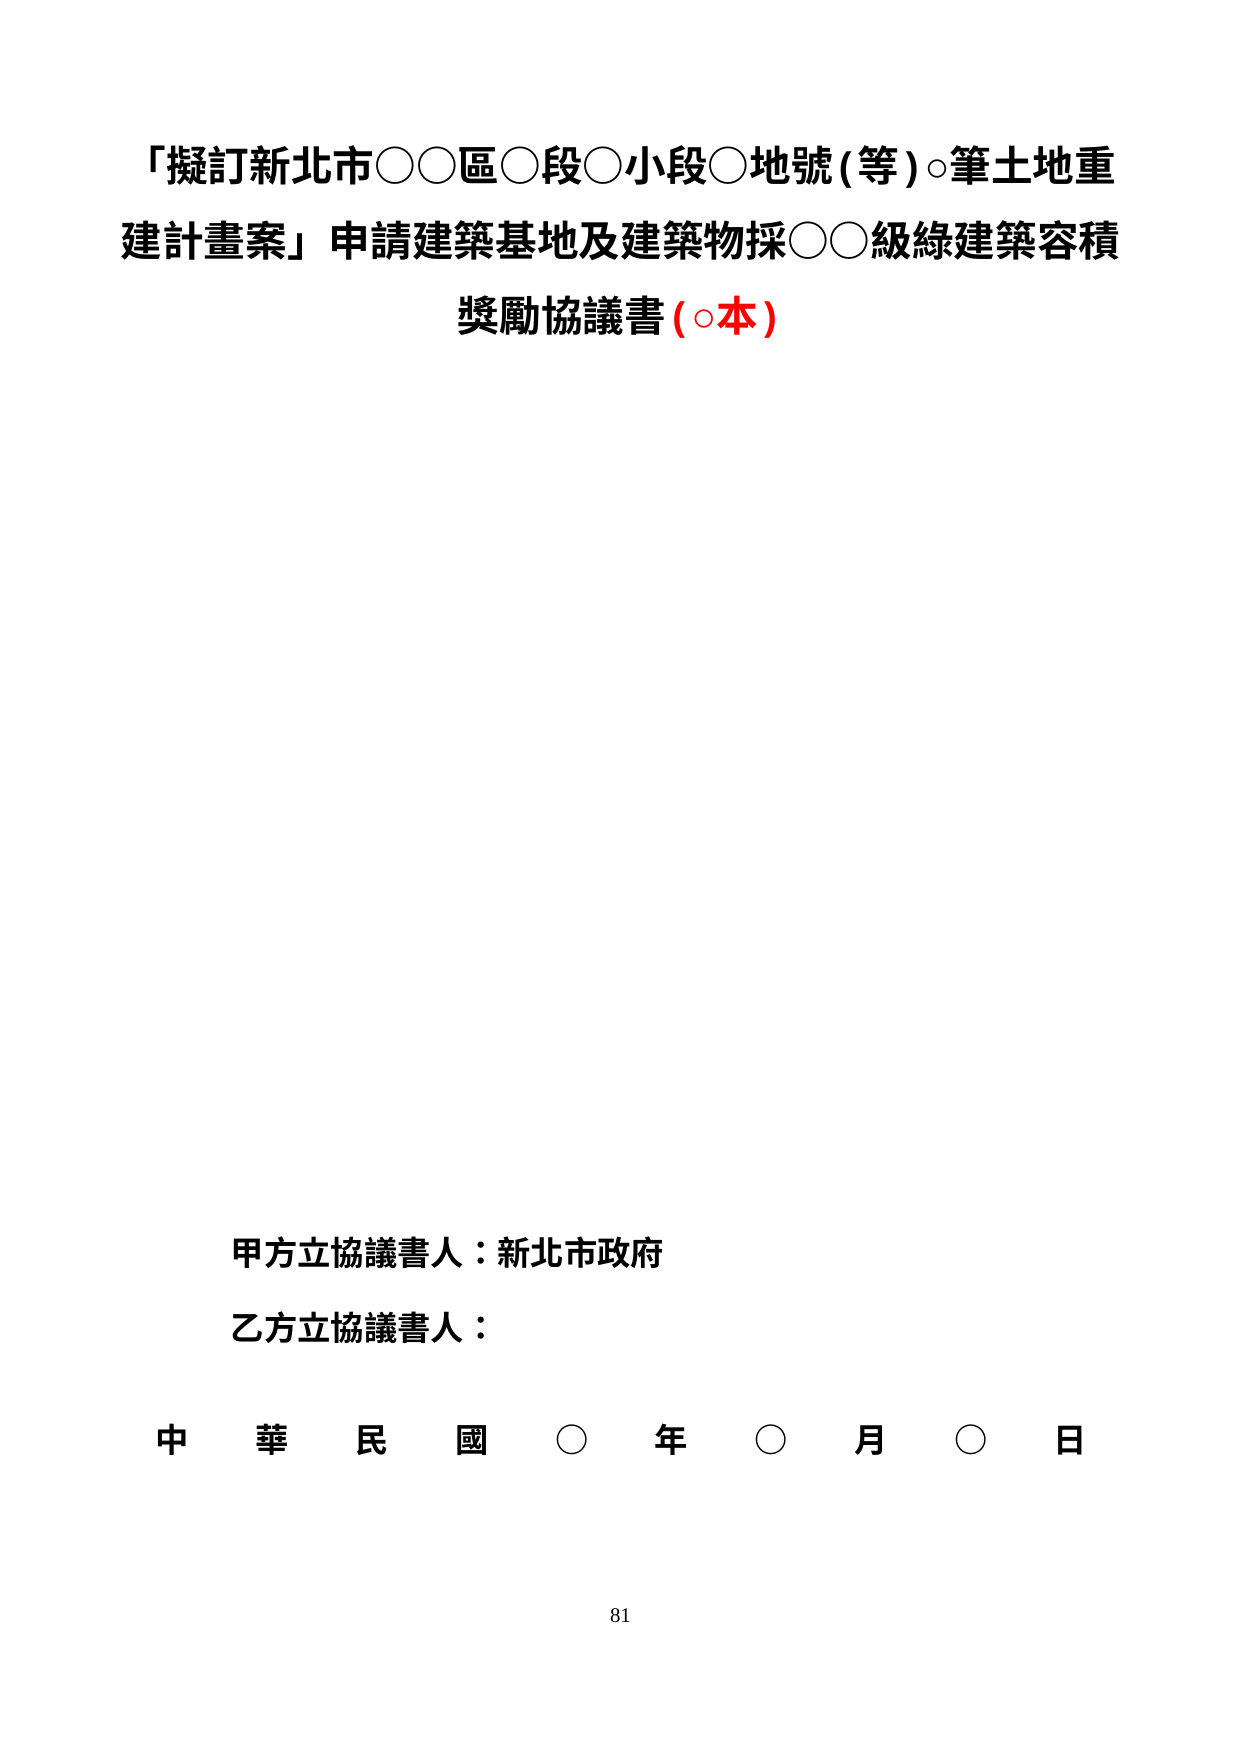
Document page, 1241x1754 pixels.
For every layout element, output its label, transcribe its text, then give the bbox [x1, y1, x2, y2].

text 「擬訂新北市○○區○段○小段○地號(等)○筆土地重建計畫案」申請建築基地及建築物採○○級綠建築容積獎勵協議書(○本) [118, 126, 1122, 351]
text 中華民國○年○月○日 [156, 1401, 1087, 1476]
text 乙方立協議書人： [231, 1288, 1122, 1363]
text 甲方立協議書人：新北市政府 [231, 1213, 1122, 1288]
